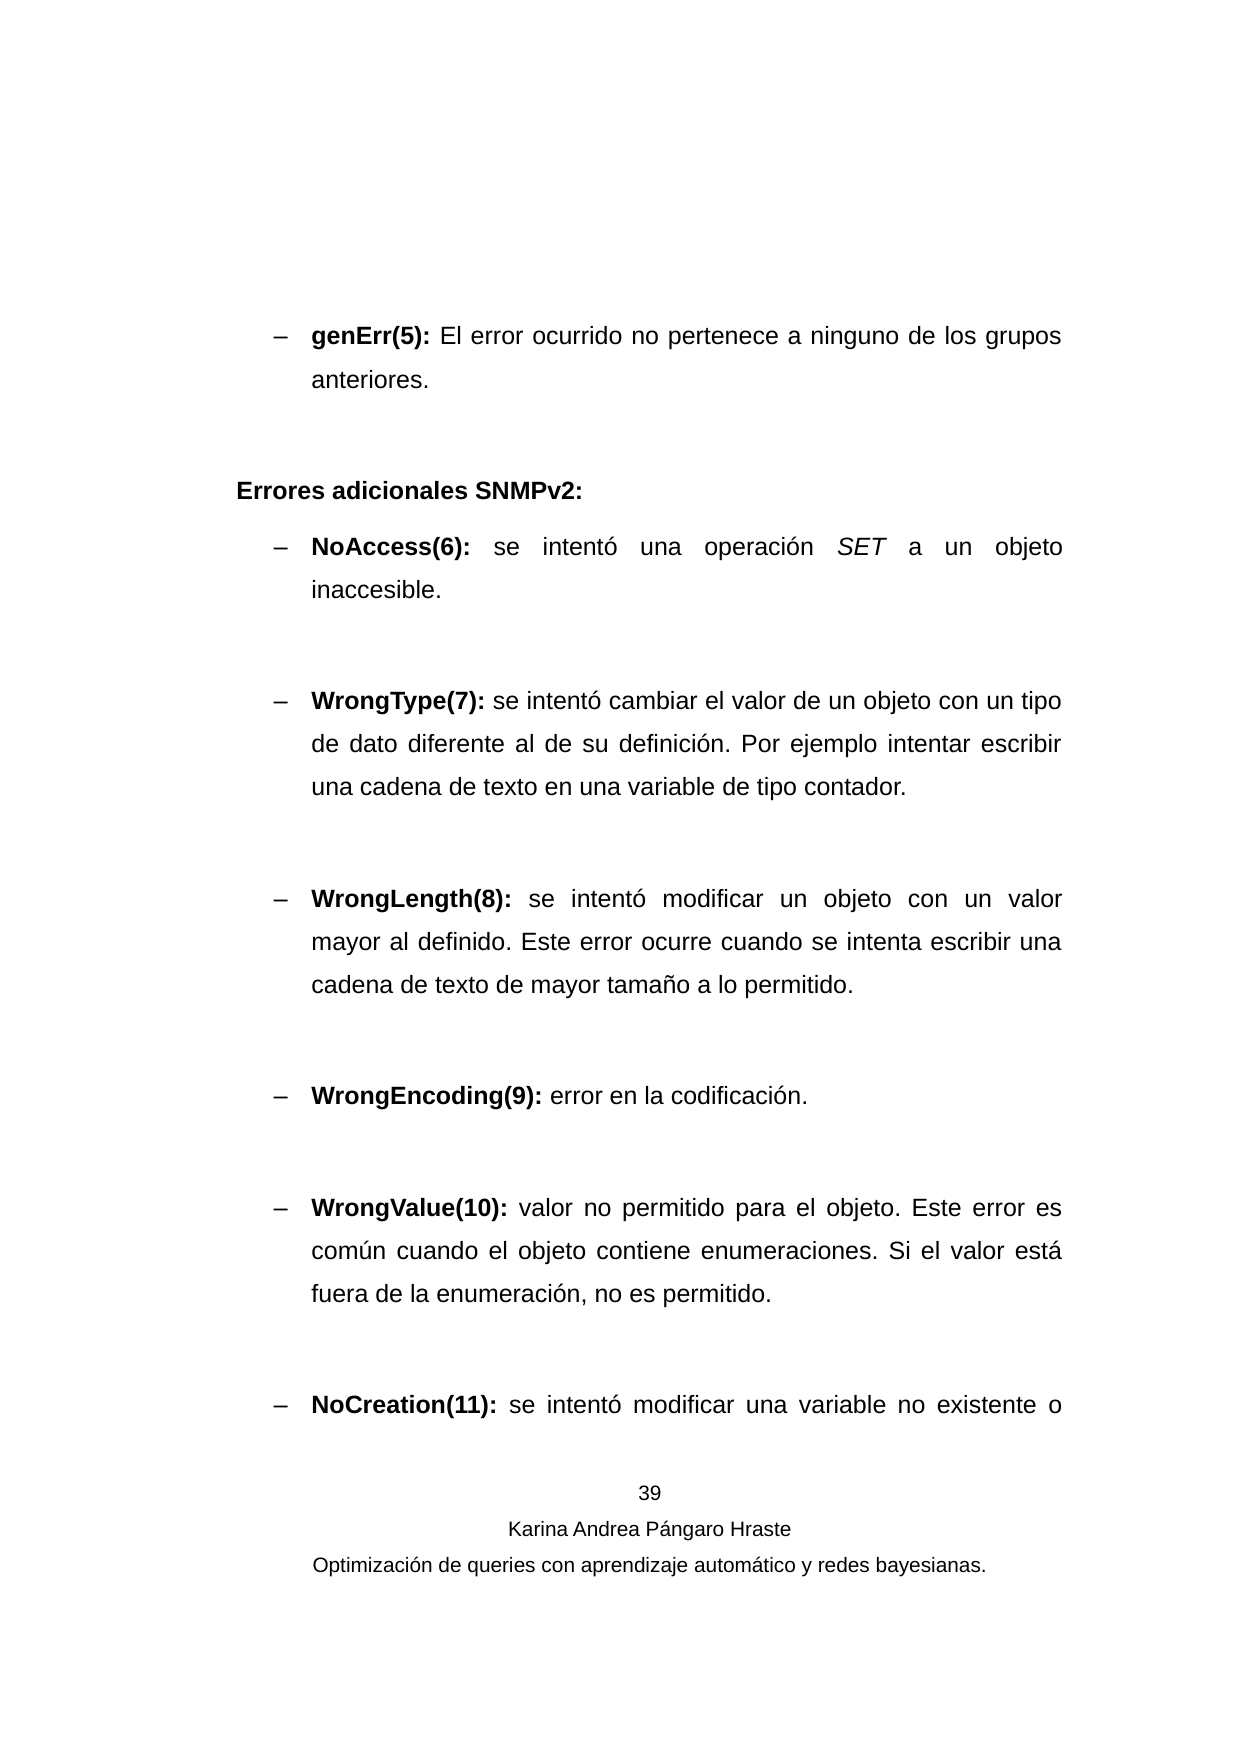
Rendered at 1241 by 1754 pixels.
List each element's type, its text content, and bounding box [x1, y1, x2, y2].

list WrongLength(8): se intentó modificar un objeto con un valor mayor al definido. Este error ocurre cuando se intenta escribir una cadena de texto de mayor tamaño a lo permitido. [274, 883, 1063, 999]
list NoAccess(6): se intentó una operación SET a un objeto inaccesible. [274, 531, 1063, 603]
list WrongType(7): se intentó cambiar el valor de un objeto con un tipo de dato diferente al de su definición. Por ejemplo intentar escribir una cadena de texto en una variable de tipo contador. [274, 686, 1063, 801]
list genErr(5): El error ocurrido no pertenece a ninguno de los grupos anteriores. [274, 321, 1063, 393]
list WrongEncoding(9): error en la codificación. [274, 1081, 1063, 1110]
text Errores adicionales SNMPv2: [236, 476, 1063, 504]
list WrongValue(10): valor no permitido para el objeto. Este error es común cuando el objeto contiene enumeraciones. Si el valor está fuera de la enumeración, no es permitido. [274, 1192, 1063, 1308]
list NoCreation(11): se intentó modificar una variable no existente o [274, 1390, 1063, 1419]
